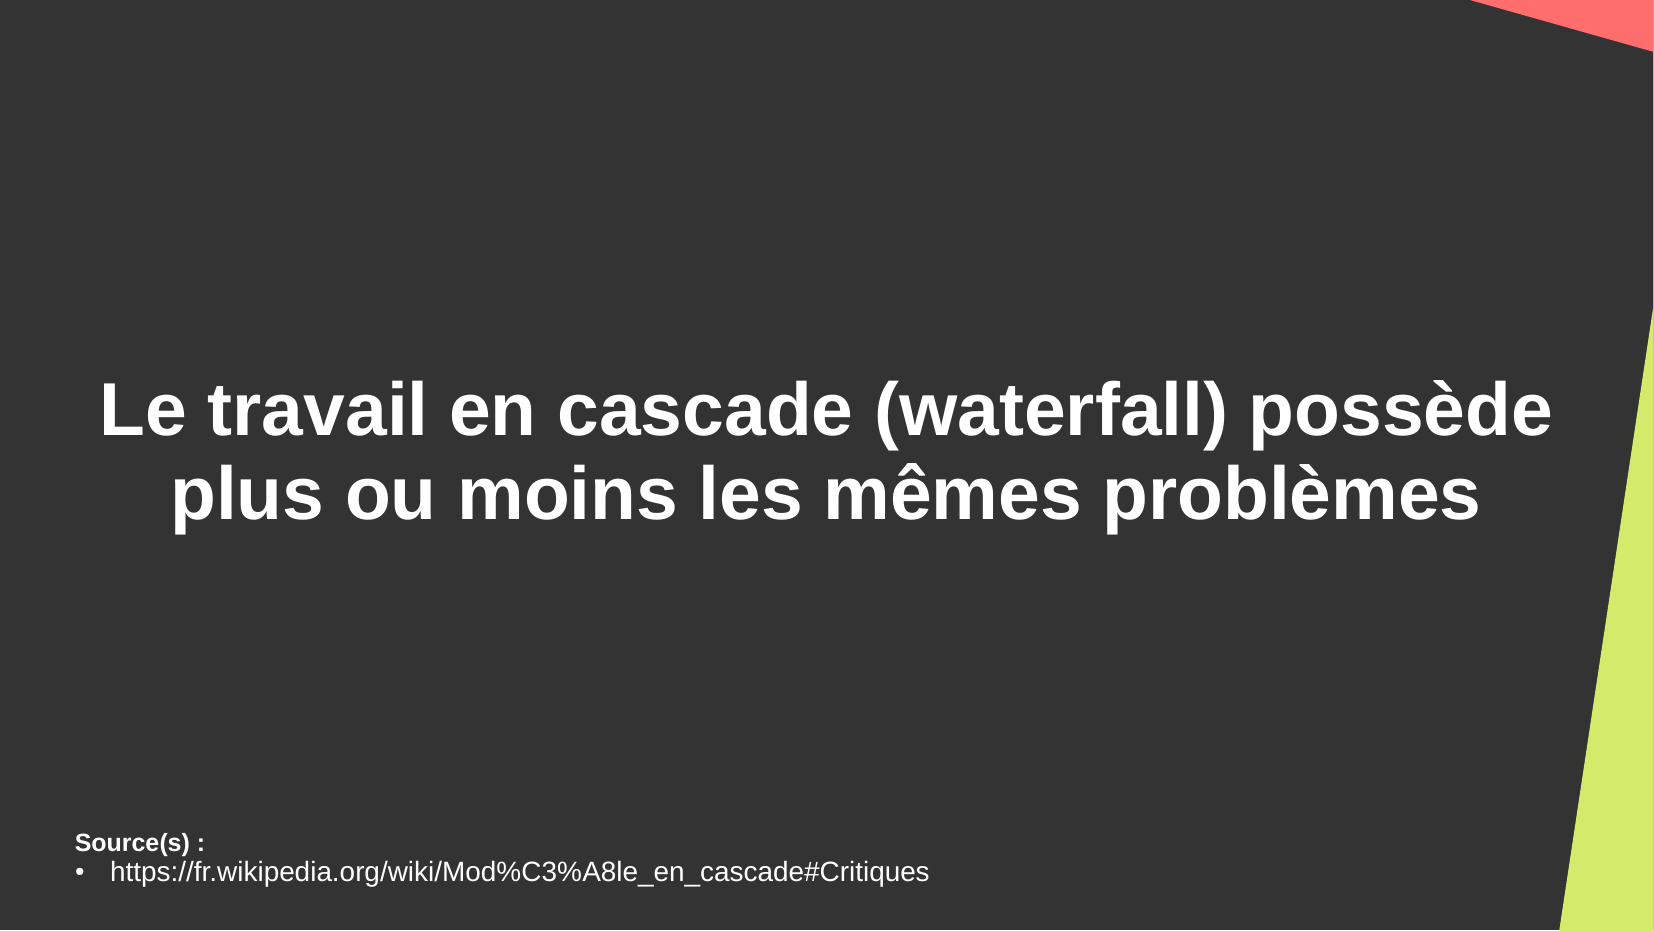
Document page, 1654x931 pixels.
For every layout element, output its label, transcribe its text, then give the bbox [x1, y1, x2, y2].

text_box [1559, 301, 1654, 931]
title Le travail en cascade (waterfall) possède plus ou moins les mêmes problèmes [31, 367, 1622, 563]
text_box [1469, 0, 1654, 52]
text_box Source(s) : https://fr.wikipedia.org/wiki/Mod%C3%A8le_en_cascade#Critiques [60, 821, 1546, 921]
